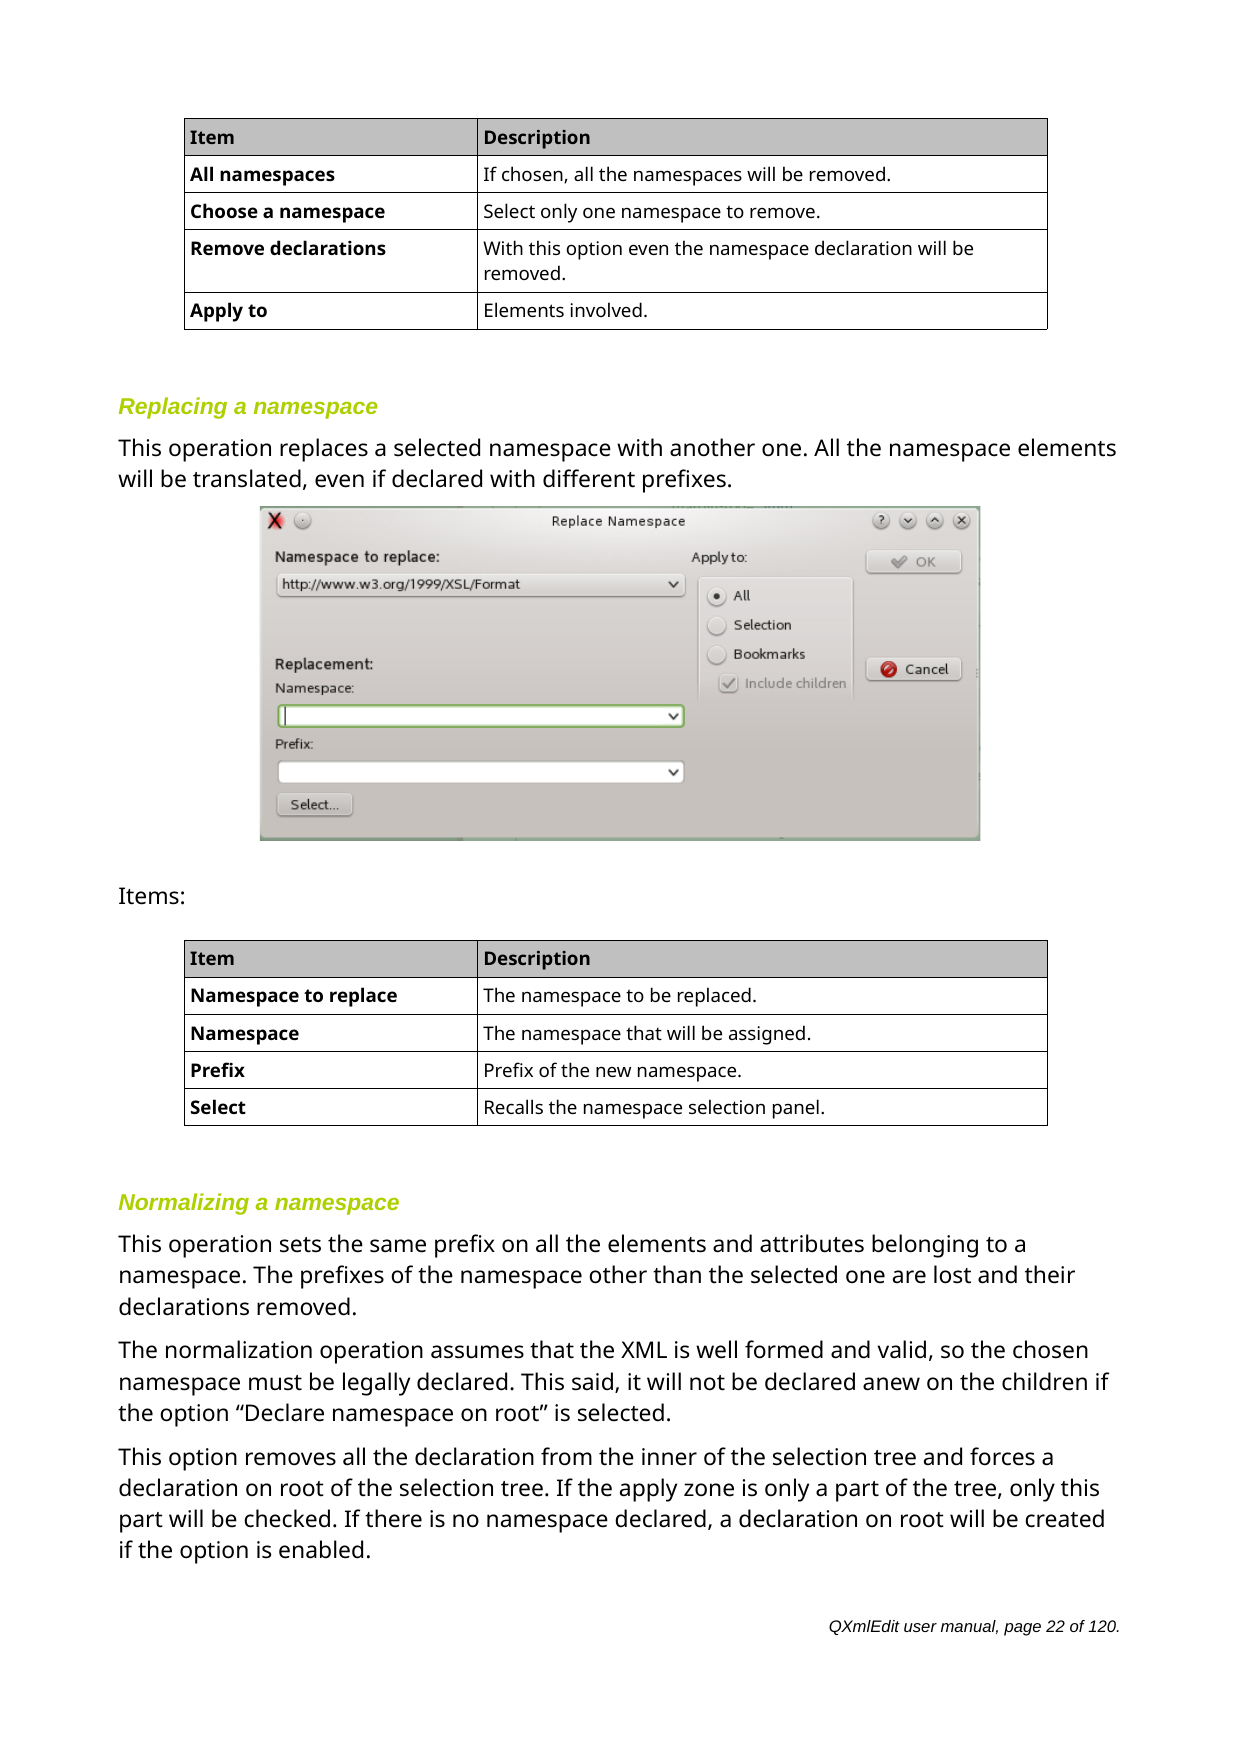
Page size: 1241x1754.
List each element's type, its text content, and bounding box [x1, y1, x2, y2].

table_cell Prefix [185, 1052, 477, 1088]
table_header Description [478, 119, 1047, 155]
text The normalization operation assumes that the XML is well formed and valid, so the chosen namespace must be legally declared. This said, it will not be declared anew on the children if the option “Declare namespace on root” is selected. [118, 1334, 1122, 1428]
table_cell Elements involved. [478, 293, 1047, 329]
table_cell Select only one namespace to remove. [478, 193, 1047, 229]
table_cell Namespace to replace [185, 978, 477, 1014]
table_cell Choose a namespace [185, 193, 477, 229]
text This operation replaces a selected namespace with another one. All the namespace elements will be translated, even if declared with different prefixes. [118, 432, 1122, 494]
text Items: [118, 880, 1122, 911]
table_header Item [185, 119, 477, 155]
picture [259, 506, 981, 841]
table_cell With this option even the namespace declaration will be removed. [478, 230, 1047, 292]
table_cell Recalls the namespace selection panel. [478, 1089, 1047, 1125]
table_cell If chosen, all the namespaces will be removed. [478, 156, 1047, 192]
table_cell All namespaces [185, 156, 477, 192]
table_cell Select [185, 1089, 477, 1125]
table_cell The namespace to be replaced. [478, 978, 1047, 1014]
table_cell Remove declarations [185, 230, 477, 292]
table_cell The namespace that will be assigned. [478, 1015, 1047, 1051]
subtitle Normalizing a namespace [118, 1189, 1122, 1216]
table_cell Namespace [185, 1015, 477, 1051]
subtitle Replacing a namespace [118, 393, 1122, 419]
text This option removes all the declaration from the inner of the selection tree and forces a declaration on root of the selection tree. If the apply zone is only a part of the tree, only this part will be checked. If there is no namespace declared, a declaration on root will be created if the option is enabled. [118, 1441, 1122, 1566]
table_header Item [185, 941, 477, 977]
table_cell Apply to [185, 293, 477, 329]
table_header Description [478, 941, 1047, 977]
text This operation sets the same prefix on all the elements and attributes belonging to a namespace. The prefixes of the namespace other than the selected one are lost and their declarations removed. [118, 1228, 1122, 1322]
table_cell Prefix of the new namespace. [478, 1052, 1047, 1088]
